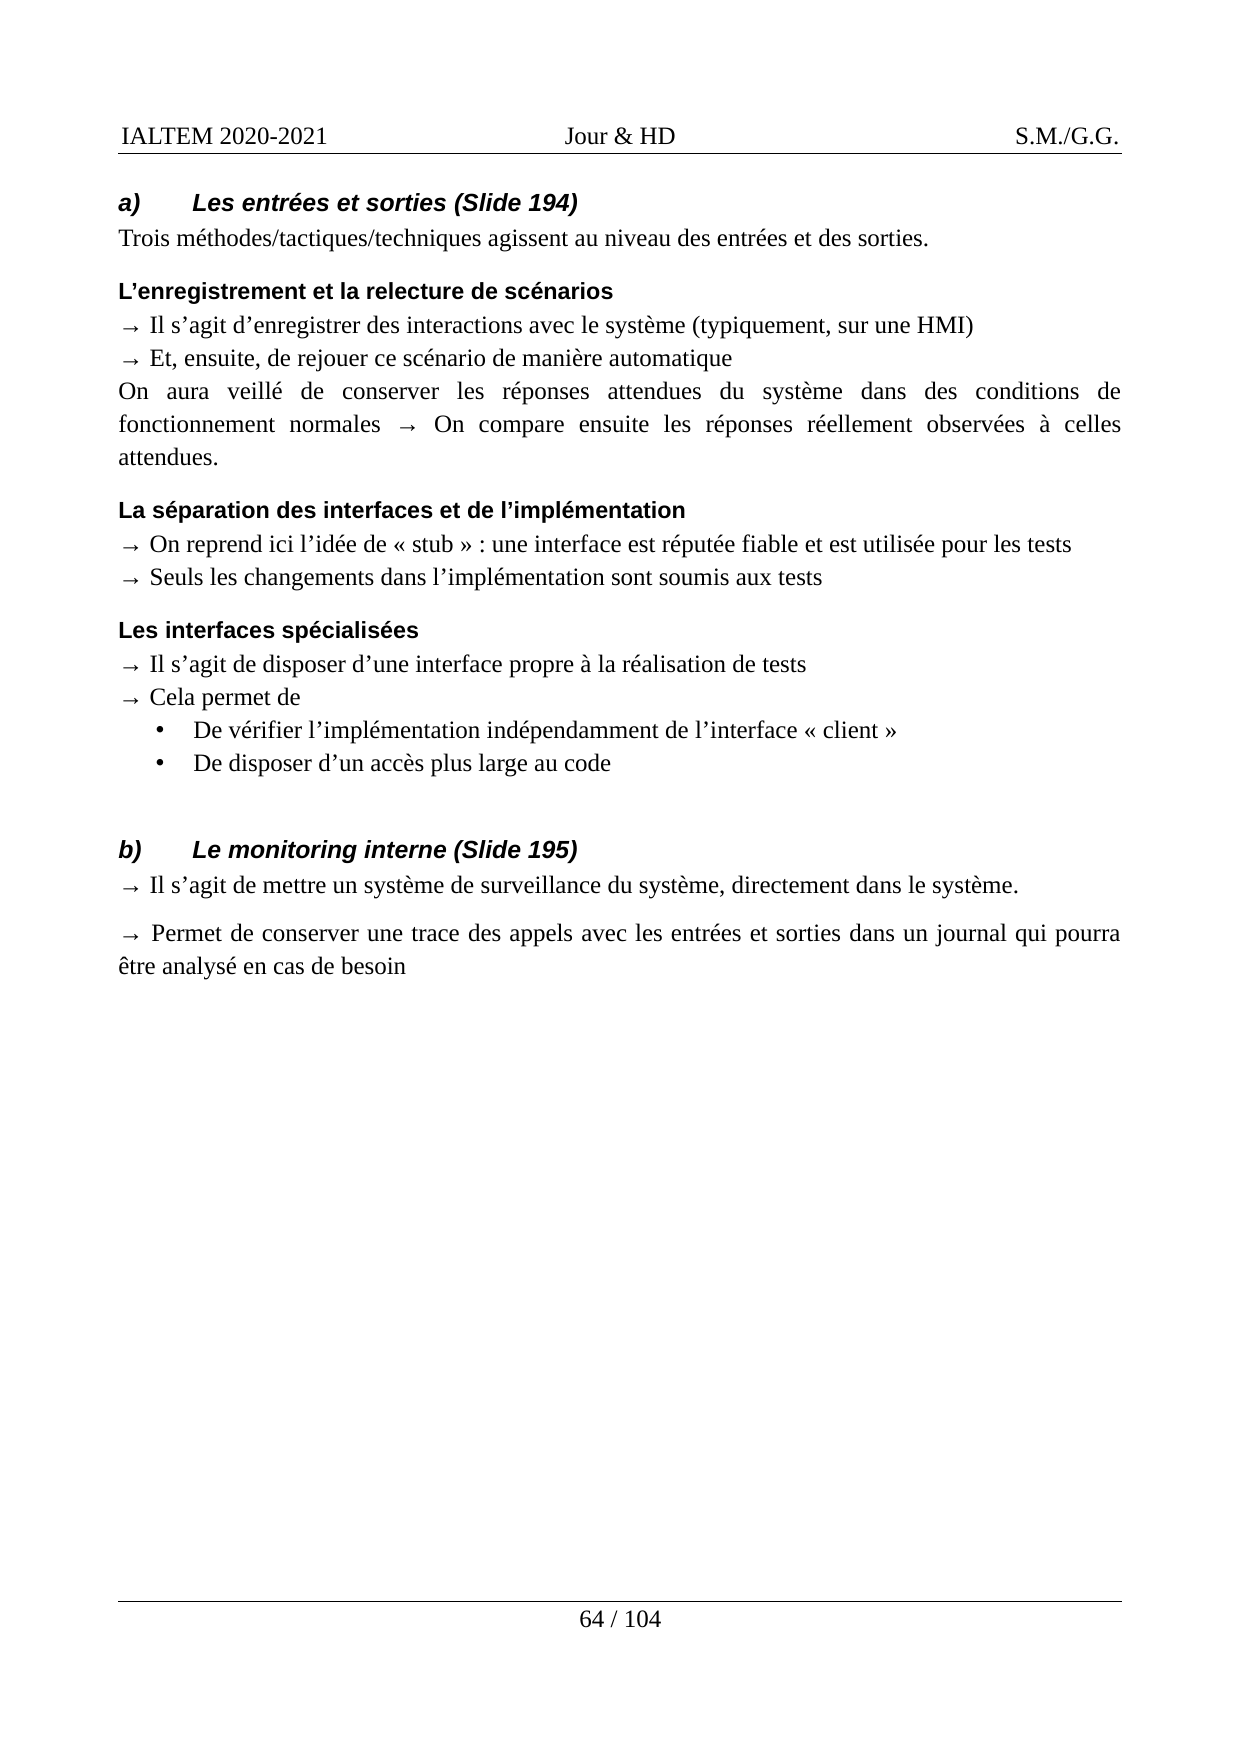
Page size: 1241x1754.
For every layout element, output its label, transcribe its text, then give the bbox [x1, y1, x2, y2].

text → Cela permet de [118, 682, 1122, 711]
text On aura veillé de conserver les réponses attendues du système dans des conditions de fonctionnement normales → On compare ensuite les réponses réellement observées à celles attendues. [118, 376, 1122, 471]
list De disposer d’un accès plus large au code [156, 748, 1122, 777]
text → Permet de conserver une trace des appels avec les entrées et sorties dans un journal qui pourra être analysé en cas de besoin [118, 918, 1122, 979]
subtitle Les interfaces spécialisées [118, 616, 1122, 643]
text Trois méthodes/tactiques/techniques agissent au niveau des entrées et des sorties. [118, 223, 1122, 252]
subtitle Les entrées et sorties (Slide 194) [118, 188, 1122, 217]
text → On reprend ici l’idée de « stub » : une interface est réputée fiable et est utilisée pour les tests [118, 529, 1122, 558]
text → Il s’agit de mettre un système de surveillance du système, directement dans le système. [118, 870, 1122, 899]
subtitle Le monitoring interne (Slide 195) [118, 835, 1122, 864]
text → Il s’agit d’enregistrer des interactions avec le système (typiquement, sur une HMI) [118, 310, 1122, 339]
subtitle L’enregistrement et la relecture de scénarios [118, 277, 1122, 304]
text → Il s’agit de disposer d’une interface propre à la réalisation de tests [118, 649, 1122, 678]
text → Seuls les changements dans l’implémentation sont soumis aux tests [118, 562, 1122, 591]
list De vérifier l’implémentation indépendamment de l’interface « client » [156, 716, 1122, 744]
subtitle La séparation des interfaces et de l’implémentation [118, 496, 1122, 523]
text → Et, ensuite, de rejouer ce scénario de manière automatique [118, 343, 1122, 372]
